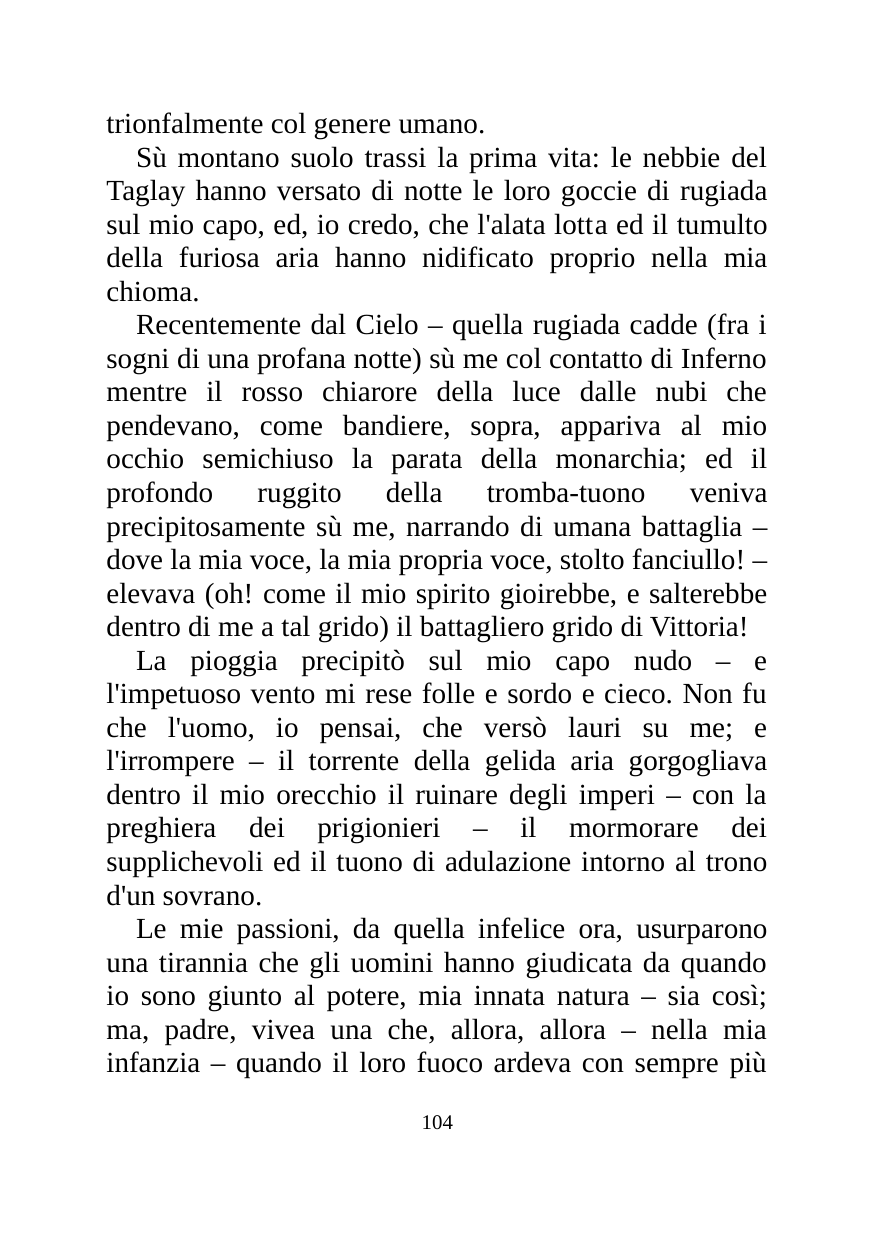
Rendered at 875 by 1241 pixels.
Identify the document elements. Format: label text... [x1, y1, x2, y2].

text Le mie passioni, da quella infelice ora, usurparono una tirannia che gli uomini hanno giudicata da quando io sono giunto al potere, mia innata natura – sia così; ma, padre, vivea una che, allora, allora – nella mia infanzia – quando il loro fuoco ardeva con sempre più [106, 911, 768, 1079]
text La pioggia precipitò sul mio capo nudo – e l'impetuoso vento mi rese folle e sordo e cieco. Non fu che l'uomo, io pensai, che versò lauri su me; e l'irrompere – il torrente della gelida aria gorgogliava dentro il mio orecchio il ruinare degli imperi – con la preghiera dei prigionieri – il mormorare dei supplichevoli ed il tuono di adulazione intorno al trono d'un sovrano. [106, 643, 768, 911]
text Recentemente dal Cielo – quella rugiada cadde (fra i sogni di una profana notte) sù me col contatto di Inferno mentre il rosso chiarore della luce dalle nubi che pendevano, come bandiere, sopra, appariva al mio occhio semichiuso la parata della monarchia; ed il profondo ruggito della tromba-tuono veniva precipitosamente sù me, narrando di umana battaglia – dove la mia voce, la mia propria voce, stolto fanciullo! – elevava (oh! come il mio spirito gioirebbe, e salterebbe dentro di me a tal grido) il battagliero grido di Vittoria! [106, 307, 768, 643]
text Sù montano suolo trassi la prima vita: le nebbie del Taglay hanno versato di notte le loro goccie di rugiada sul mio capo, ed, io credo, che l'alata lotta ed il tumulto della furiosa aria hanno nidificato proprio nella mia chioma. [106, 140, 768, 307]
text trionfalmente col genere umano. [106, 106, 768, 140]
